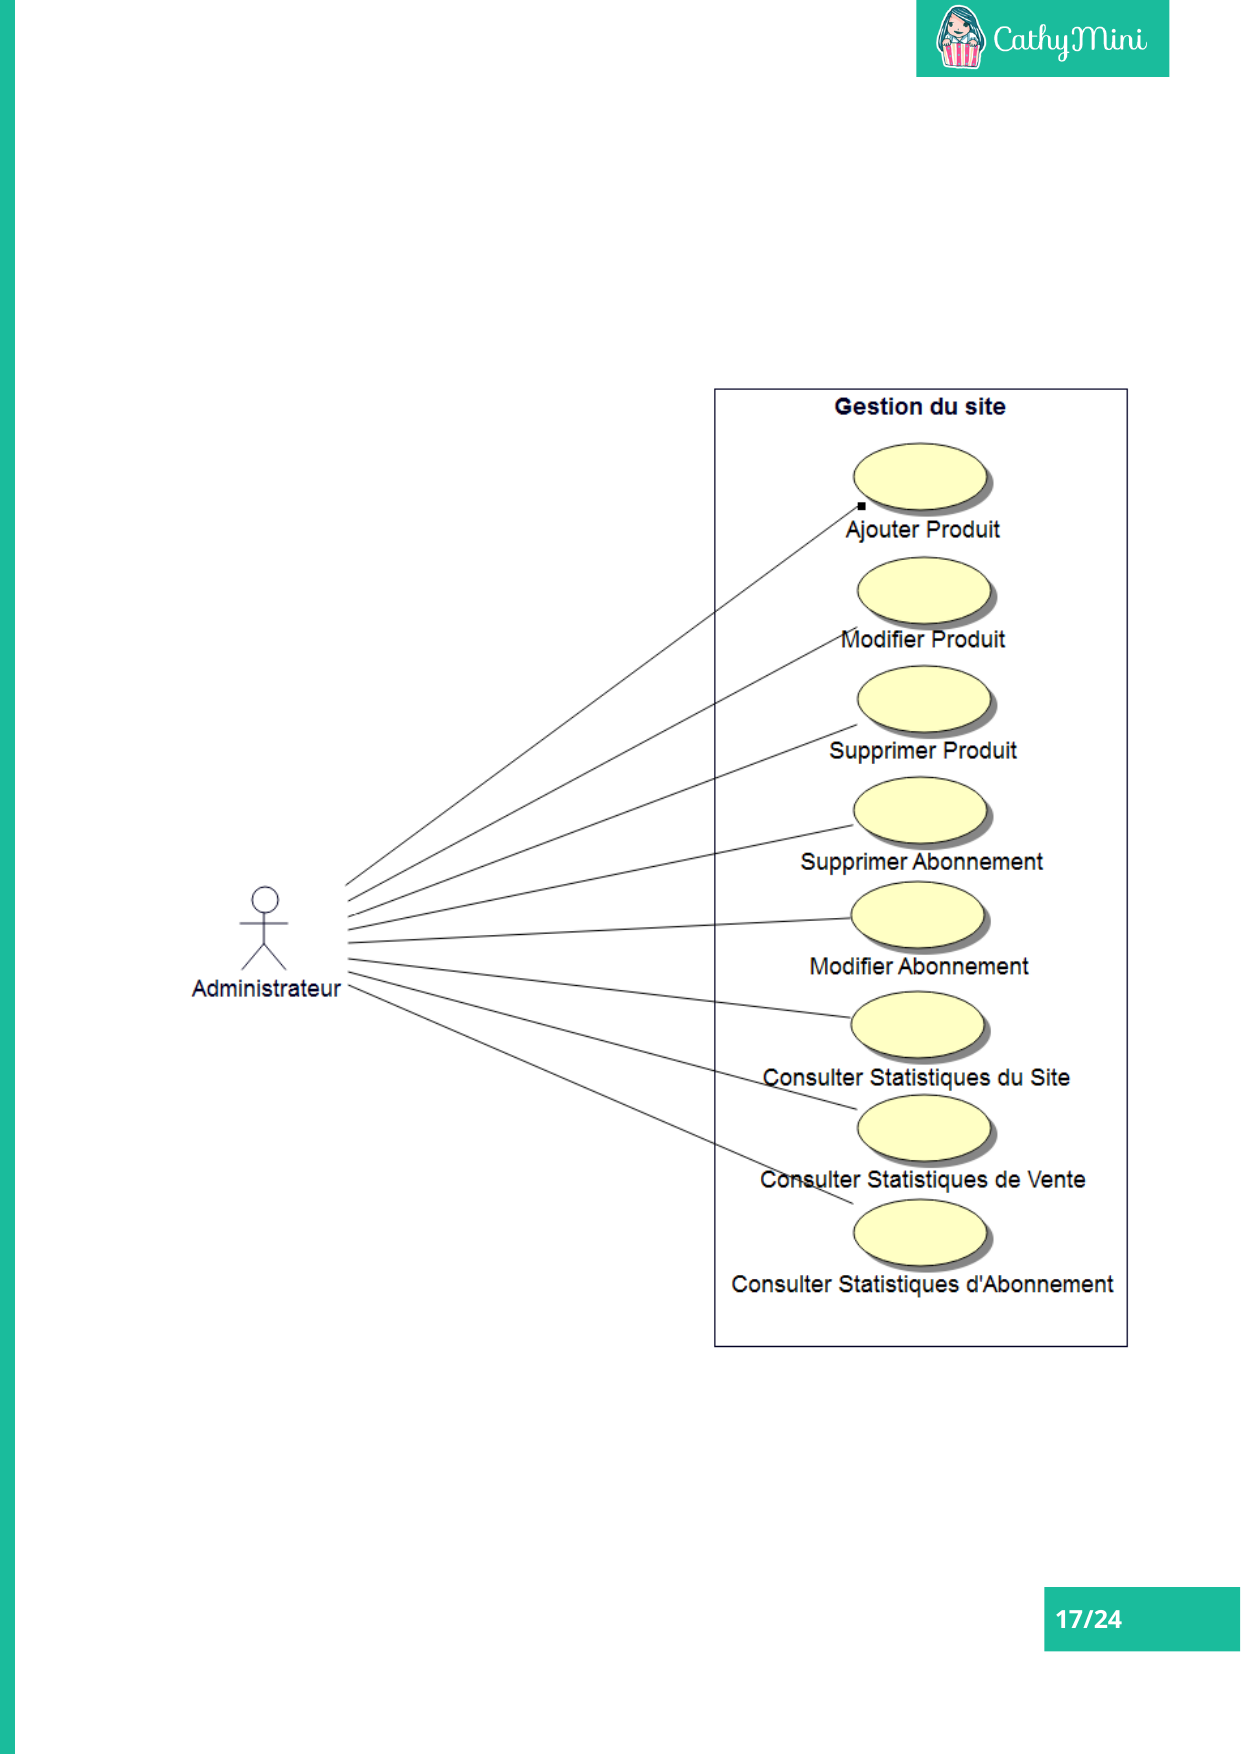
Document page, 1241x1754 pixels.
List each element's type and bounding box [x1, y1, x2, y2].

picture [929, 0, 1156, 73]
